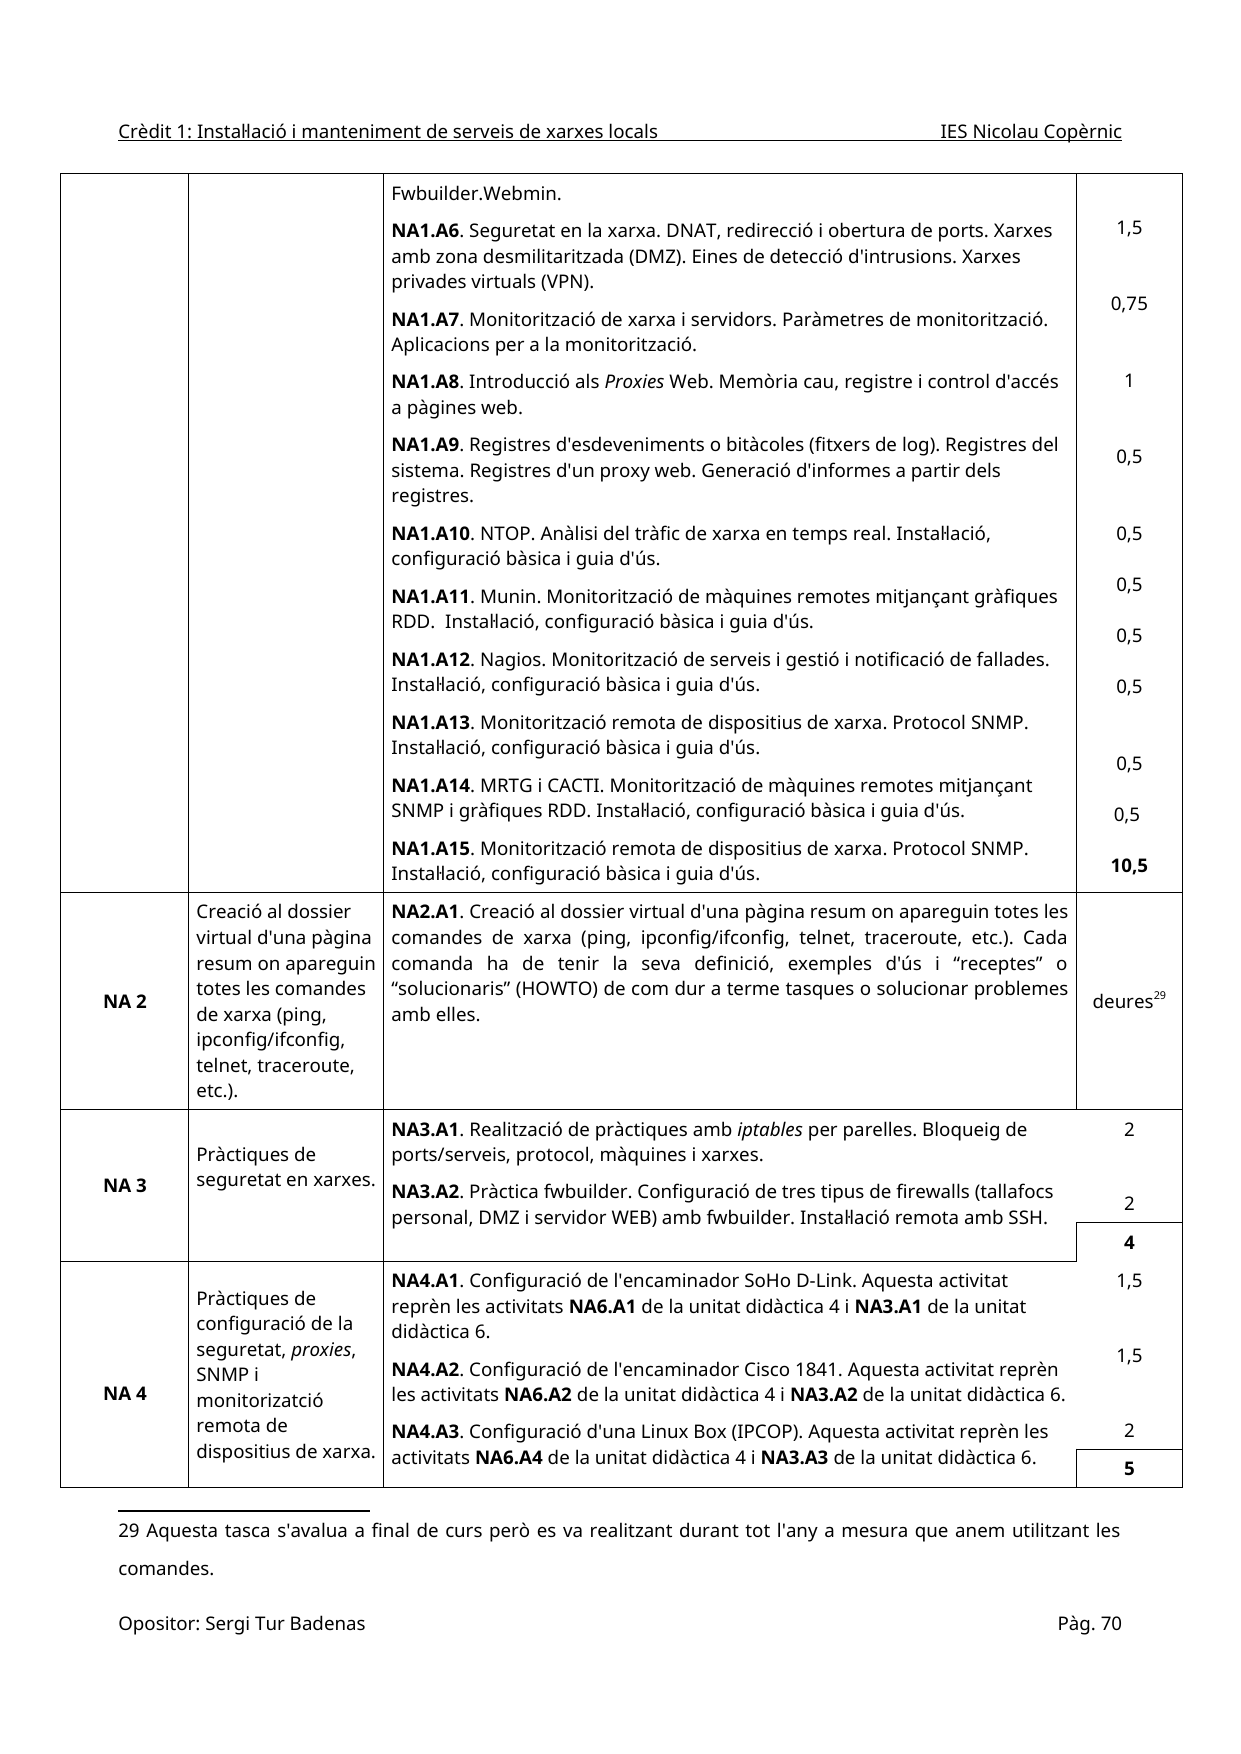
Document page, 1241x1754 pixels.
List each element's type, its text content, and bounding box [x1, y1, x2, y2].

table_cell 1,5 0,75 1 0,5 0,5 0,5 0,5 0,5 0,5 0,5 10,5 [1077, 174, 1182, 892]
table_cell Pràctiques de configuració de la seguretat, proxies, SNMP i monitorizatció remota de dispositius de xarxa. [189, 1262, 383, 1487]
table_header 1,5 1,5 2 [1076, 1261, 1182, 1448]
table_header 2 2 [1076, 1110, 1182, 1222]
table_cell Fwbuilder.Webmin. NA1.A6. Seguretat en la xarxa. DNAT, redirecció i obertura de ports. Xarxes amb zona desmilitaritzada (DMZ). Eines de detecció d'intrusions. Xarxes privades virtuals (VPN). NA1.A7. Monitorització de xarxa i servidors. Paràmetres de monitorització. Aplicacions per a la monitorització. NA1.A8. Introducció als Proxies Web. Memòria cau, registre i control d'accés a pàgines web. NA1.A9. Registres d'esdeveniments o bitàcoles (fitxers de log). Registres del sistema. Registres d'un proxy web. Generació d'informes a partir dels registres. NA1.A10. NTOP. Anàlisi del tràfic de xarxa en temps real. Instal·lació, configuració bàsica i guia d'ús. NA1.A11. Munin. Monitorització de màquines remotes mitjançant gràfiques RDD. Instal·lació, configuració bàsica i guia d'ús. NA1.A12. Nagios. Monitorització de serveis i gestió i notificació de fallades. Instal·lació, configuració bàsica i guia d'ús. NA1.A13. Monitorització remota de dispositius de xarxa. Protocol SNMP. Instal·lació, configuració bàsica i guia d'ús. NA1.A14. MRTG i CACTI. Monitorització de màquines remotes mitjançant SNMP i gràfiques RDD. Instal·lació, configuració bàsica i guia d'ús. NA1.A15. Monitorització remota de dispositius de xarxa. Protocol SNMP. Instal·lació, configuració bàsica i guia d'ús. [384, 174, 1076, 892]
table_cell NA3.A1. Realització de pràctiques amb iptables per parelles. Bloqueig de ports/serveis, protocol, màquines i xarxes. NA3.A2. Pràctica fwbuilder. Configuració de tres tipus de firewalls (tallafocs personal, DMZ i servidor WEB) amb fwbuilder. Instal·lació remota amb SSH. [384, 1110, 1076, 1261]
table_cell NA 4 [61, 1262, 188, 1487]
table_cell deures [1077, 893, 1182, 1109]
table_cell NA 2 [61, 893, 188, 1109]
table_cell 4 [1077, 1223, 1182, 1261]
table_cell Creació al dossier virtual d'una pàgina resum on apareguin totes les comandes de xarxa (ping, ipconfig/ifconfig, telnet, traceroute, etc.). [189, 893, 383, 1109]
table_cell NA 3 [61, 1110, 188, 1261]
table_cell 5 [1077, 1450, 1182, 1487]
table_cell [61, 174, 188, 892]
table_cell NA4.A1. Configuració de l'encaminador SoHo D-Link. Aquesta activitat reprèn les activitats NA6.A1 de la unitat didàctica 4 i NA3.A1 de la unitat didàctica 6. NA4.A2. Configuració de l'encaminador Cisco 1841. Aquesta activitat reprèn les activitats NA6.A2 de la unitat didàctica 4 i NA3.A2 de la unitat didàctica 6. NA4.A3. Configuració d'una Linux Box (IPCOP). Aquesta activitat reprèn les activitats NA6.A4 de la unitat didàctica 4 i NA3.A3 de la unitat didàctica 6. [384, 1262, 1076, 1487]
table_cell Pràctiques de seguretat en xarxes. [189, 1110, 383, 1261]
table_cell NA2.A1. Creació al dossier virtual d'una pàgina resum on apareguin totes les comandes de xarxa (ping, ipconfig/ifconfig, telnet, traceroute, etc.). Cada comanda ha de tenir la seva definició, exemples d'ús i “receptes” o “solucionaris” (HOWTO) de com dur a terme tasques o solucionar problemes amb elles. [384, 893, 1076, 1109]
table_cell [189, 174, 383, 892]
